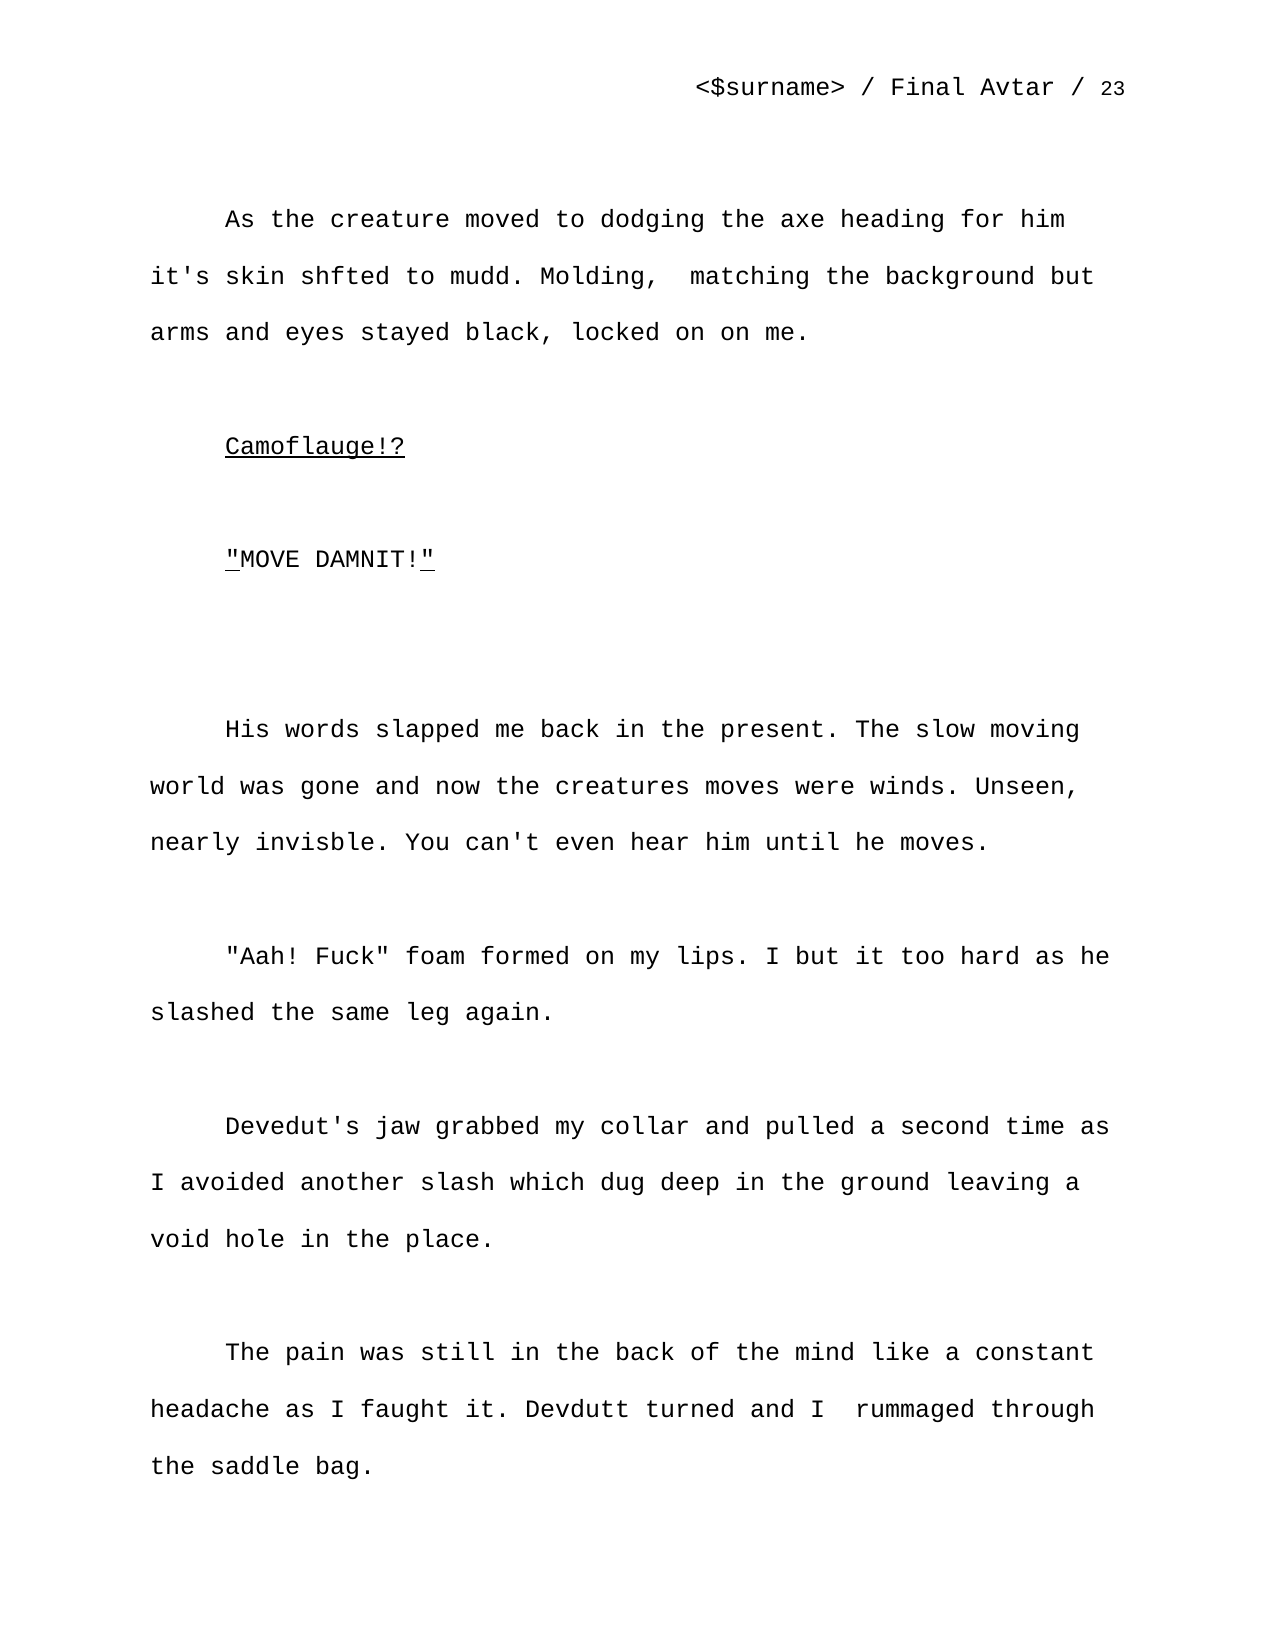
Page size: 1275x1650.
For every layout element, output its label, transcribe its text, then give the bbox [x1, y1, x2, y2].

text His words slapped me back in the present. The slow moving world was gone and now the creatures moves were winds. Unseen, nearly invisble. You can't even hear him until he moves. [150, 717, 1125, 858]
text "MOVE DAMNIT!" [150, 547, 1125, 575]
text Devedut's jaw grabbed my collar and pulled a second time as I avoided another slash which dug deep in the ground leaving a void hole in the place. [150, 1113, 1125, 1255]
text As the creature moved to dodging the axe heading for him it's skin shfted to mudd. Molding, matching the background but arms and eyes stayed black, locked on on me. [150, 207, 1125, 348]
text "Aah! Fuck" foam formed on my lips. I but it too hard as he slashed the same leg again. [150, 943, 1125, 1028]
text The pain was still in the back of the mind like a constant headache as I faught it. Devdutt turned and I rummaged through the saddle bag. [150, 1340, 1125, 1482]
text Camoflauge!? [150, 433, 1125, 462]
